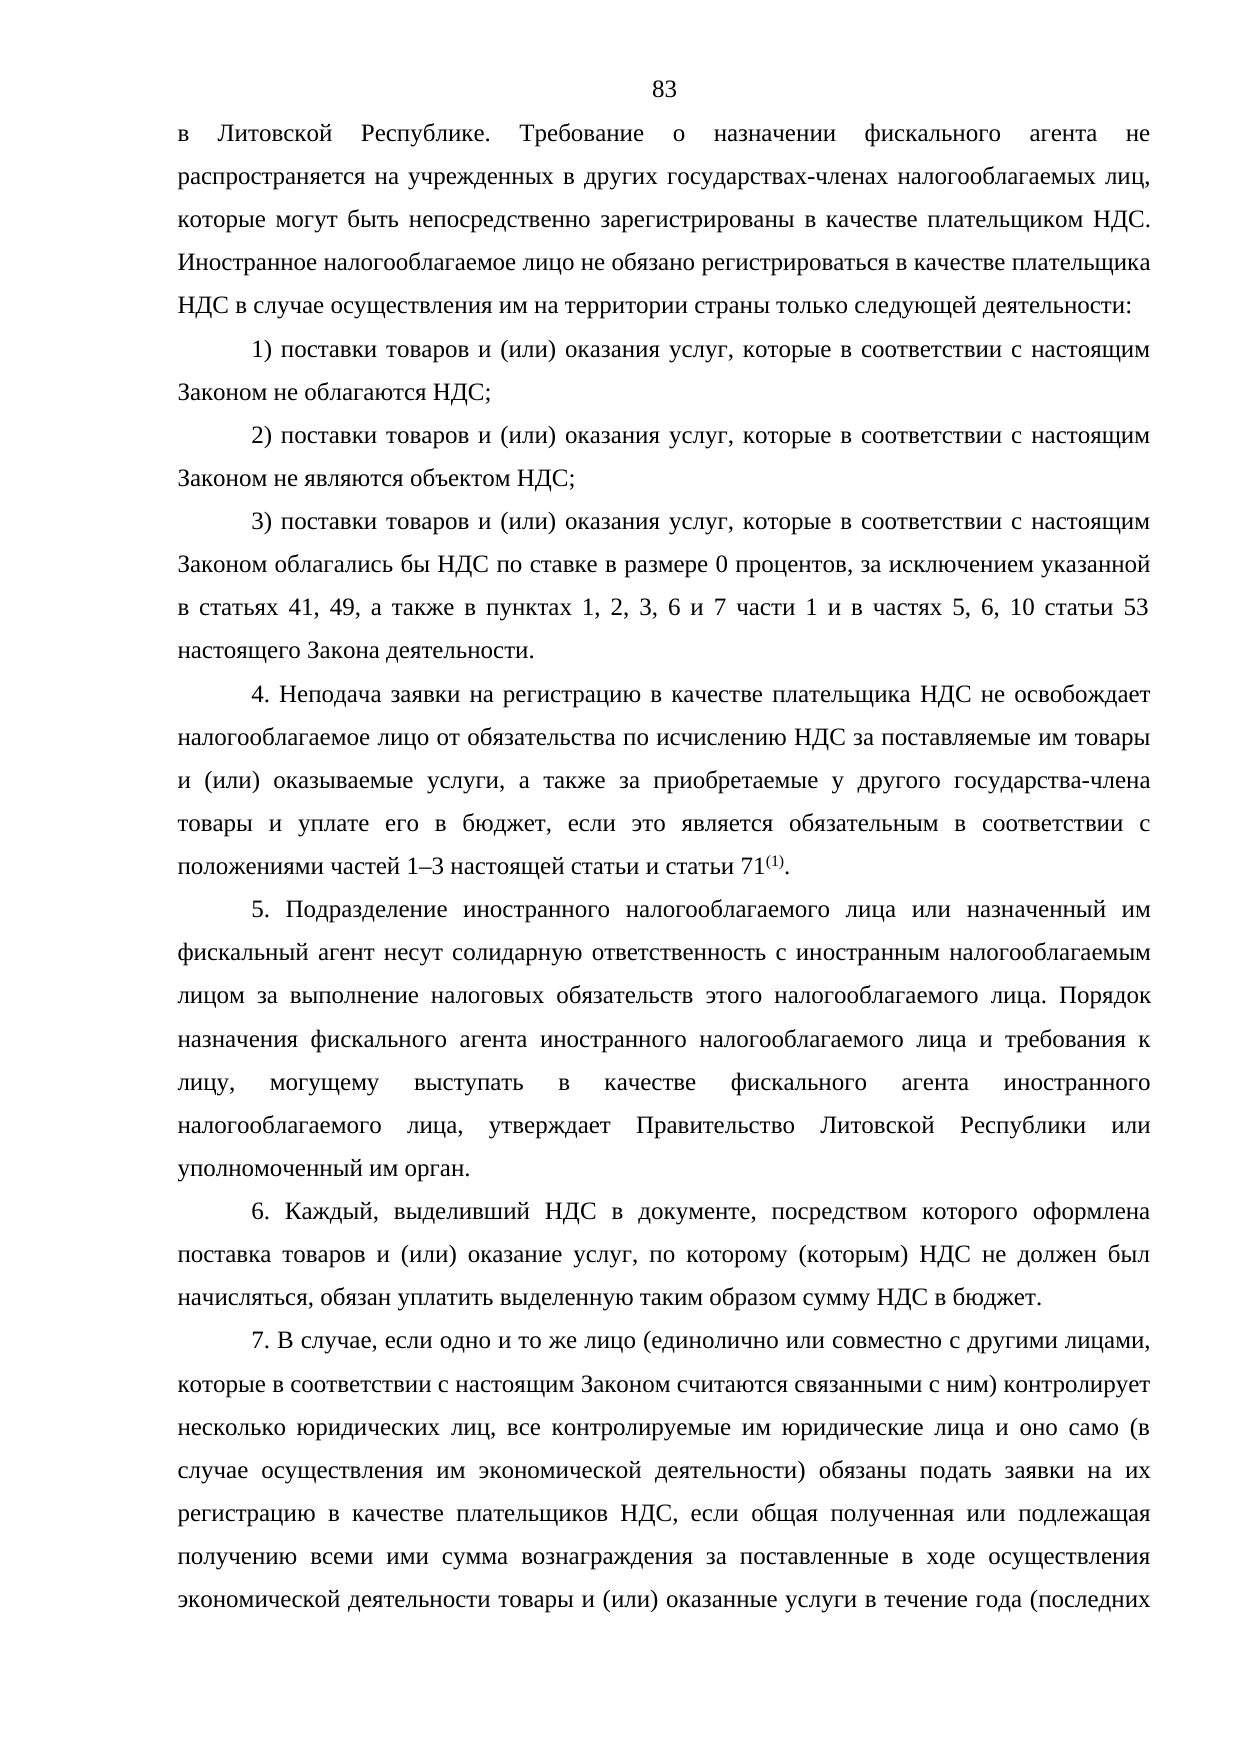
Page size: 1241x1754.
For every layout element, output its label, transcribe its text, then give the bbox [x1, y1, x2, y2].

text 5. Подразделение иностранного налогооблагаемого лица или назначенный им фискальный агент несут солидарную ответственность с иностранным налогооблагаемым лицом за выполнение налоговых обязательств этого налогооблагаемого лица. Порядок назначения фискального агента иностранного налогооблагаемого лица и требования к лицу, могущему выступать в качестве фискального агента иностранного налогооблагаемого лица, утверждает Правительство Литовской Республики или уполномоченный им орган. [177, 894, 1152, 1182]
text 4. Неподача заявки на регистрацию в качестве плательщика НДС не освобождает налогооблагаемое лицо от обязательства по исчислению НДС за поставляемые им товары и (или) оказываемые услуги, а также за приобретаемые у другого государства-члена товары и уплате его в бюджет, если это является обязательным в соответствии с положениями частей 1–3 настоящей статьи и статьи 71(1). [177, 679, 1152, 880]
text 2) поставки товаров и (или) оказания услуг, которые в соответствии с настоящим Законом не являются объектом НДС; [177, 420, 1152, 492]
text в Литовской Республике. Требование о назначении фискального агента не распространяется на учрежденных в других государствах-членах налогооблагаемых лиц, которые могут быть непосредственно зарегистрированы в качестве плательщиком НДС. Иностранное налогооблагаемое лицо не обязано регистрироваться в качестве плательщика НДС в случае осуществления им на территории страны только следующей деятельности: [177, 118, 1152, 319]
text 6. Каждый, выделивший НДС в документе, посредством которого оформлена поставка товаров и (или) оказание услуг, по которому (которым) НДС не должен был начисляться, обязан уплатить выделенную таким образом сумму НДС в бюджет. [177, 1196, 1152, 1311]
text 1) поставки товаров и (или) оказания услуг, которые в соответствии с настоящим Законом не облагаются НДС; [177, 334, 1152, 406]
text 3) поставки товаров и (или) оказания услуг, которые в соответствии с настоящим Законом облагались бы НДС по ставке в размере 0 процентов, за исключением указанной в статьях 41, 49, а также в пунктах 1, 2, 3, 6 и 7 части 1 и в частях 5, 6, 10 статьи 53 настоящего Закона деятельности. [177, 506, 1152, 664]
text 7. В случае, если одно и то же лицо (единолично или совместно с другими лицами, которые в соответствии с настоящим Законом считаются связанными с ним) контролирует несколько юридических лиц, все контролируемые им юридические лица и оно само (в случае осуществления им экономической деятельности) обязаны подать заявки на их регистрацию в качестве плательщиков НДС, если общая полученная или подлежащая получению всеми ими сумма вознаграждения за поставленные в ходе осуществления экономической деятельности товары и (или) оказанные услуги в течение года (последних [177, 1326, 1152, 1613]
